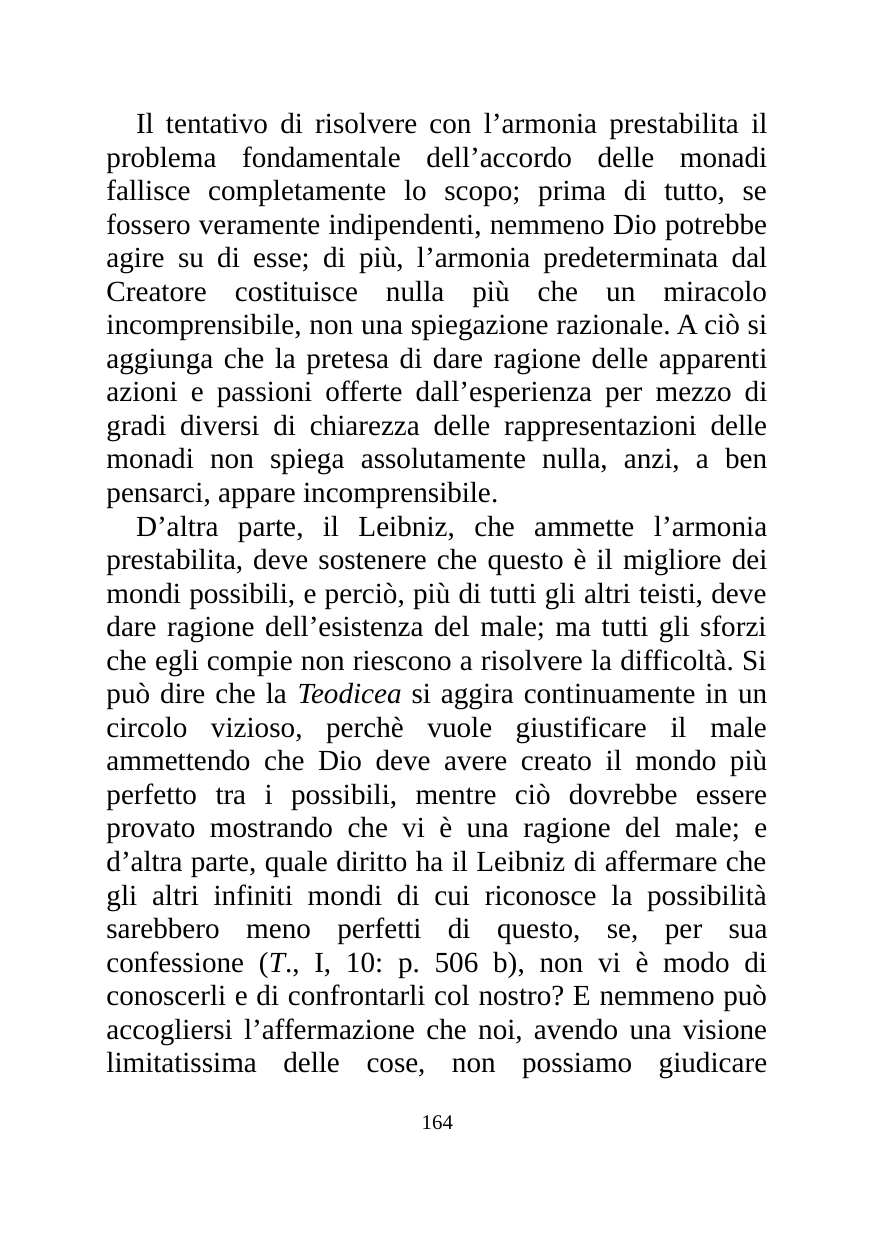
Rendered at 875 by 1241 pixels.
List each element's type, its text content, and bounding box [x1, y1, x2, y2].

text D’altra parte, il Leibniz, che ammette l’armonia prestabilita, deve sostenere che questo è il migliore dei mondi possibili, e perciò, più di tutti gli altri teisti, deve dare ragione dell’esistenza del male; ma tutti gli sforzi che egli compie non riescono a risolvere la difficoltà. Si può dire che la Teodicea si aggira continuamente in un circolo vizioso, perchè vuole giustificare il male ammettendo che Dio deve avere creato il mondo più perfetto tra i possibili, mentre ciò dovrebbe essere provato mostrando che vi è una ragione del male; e d’altra parte, quale diritto ha il Leibniz di affermare che gli altri infiniti mondi di cui riconosce la possibilità sarebbero meno perfetti di questo, se, per sua confessione (T., I, 10: p. 506 b), non vi è modo di conoscerli e di confrontarli col nostro? E nemmeno può accogliersi l’affermazione che noi, avendo una visione limitatissima delle cose, non possiamo giudicare [106, 509, 768, 1079]
text Il tentativo di risolvere con l’armonia prestabilita il problema fondamentale dell’accordo delle monadi fallisce completamente lo scopo; prima di tutto, se fossero veramente indipendenti, nemmeno Dio potrebbe agire su di esse; di più, l’armonia predeterminata dal Creatore costituisce nulla più che un miracolo incomprensibile, non una spiegazione razionale. A ciò si aggiunga che la pretesa di dare ragione delle apparenti azioni e passioni offerte dall’esperienza per mezzo di gradi diversi di chiarezza delle rappresentazioni delle monadi non spiega assolutamente nulla, anzi, a ben pensarci, appare incomprensibile. [106, 106, 768, 509]
